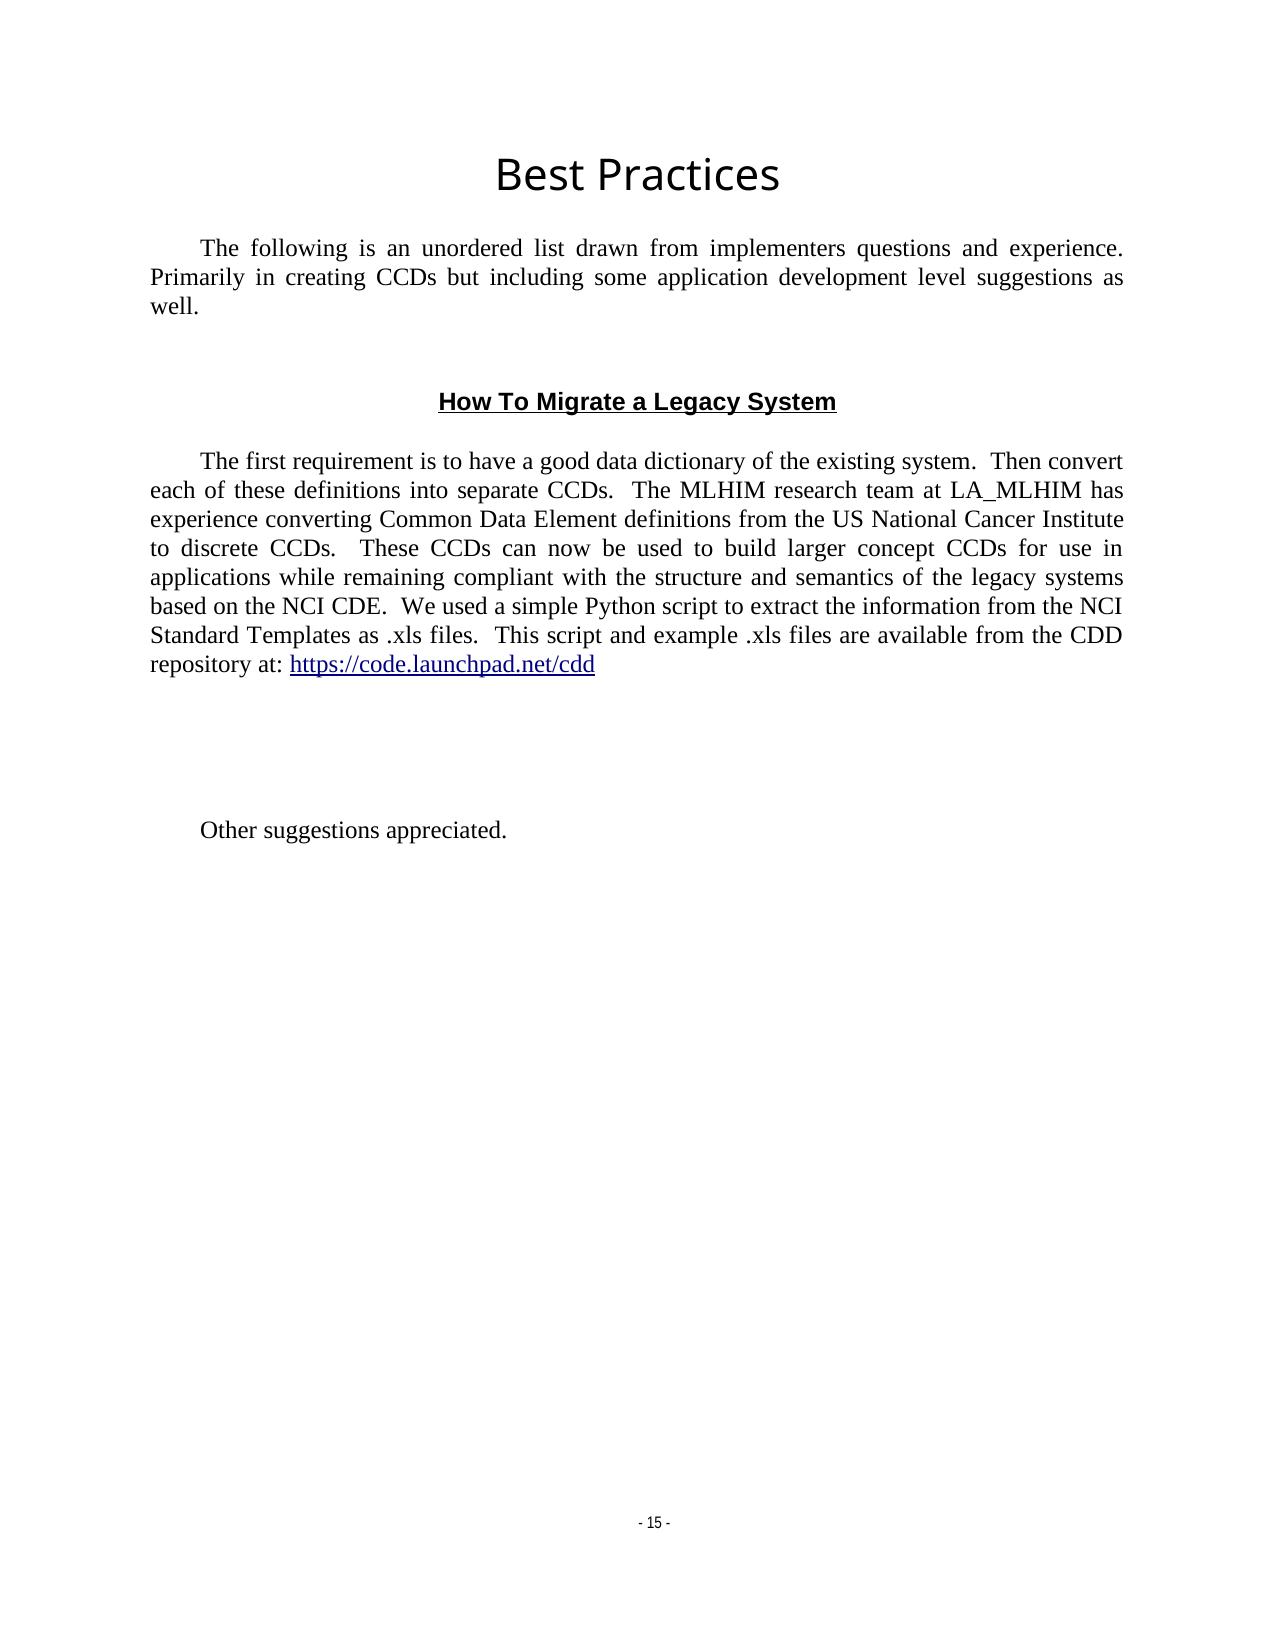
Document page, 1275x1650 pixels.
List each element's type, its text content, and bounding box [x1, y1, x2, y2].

text Other suggestions appreciated. [150, 815, 1125, 844]
subtitle Best Practices [150, 143, 1125, 203]
text The first requirement is to have a good data dictionary of the existing system. Then convert each of these definitions into separate CCDs. The MLHIM research team at LA_MLHIM has experience converting Common Data Element definitions from the US National Cancer Institute to discrete CCDs. These CCDs can now be used to build larger concept CCDs for use in applications while remaining compliant with the structure and semantics of the legacy systems based on the NCI CDE. We used a simple Python script to extract the information from the NCI Standard Templates as .xls files. This script and example .xls files are available from the CDD repository at: https://code.launchpad.net/cdd [150, 446, 1125, 678]
text The following is an unordered list drawn from implementers questions and experience. Primarily in creating CCDs but including some application development level suggestions as well. [150, 233, 1125, 320]
subtitle How To Migrate a Legacy System [150, 387, 1125, 416]
